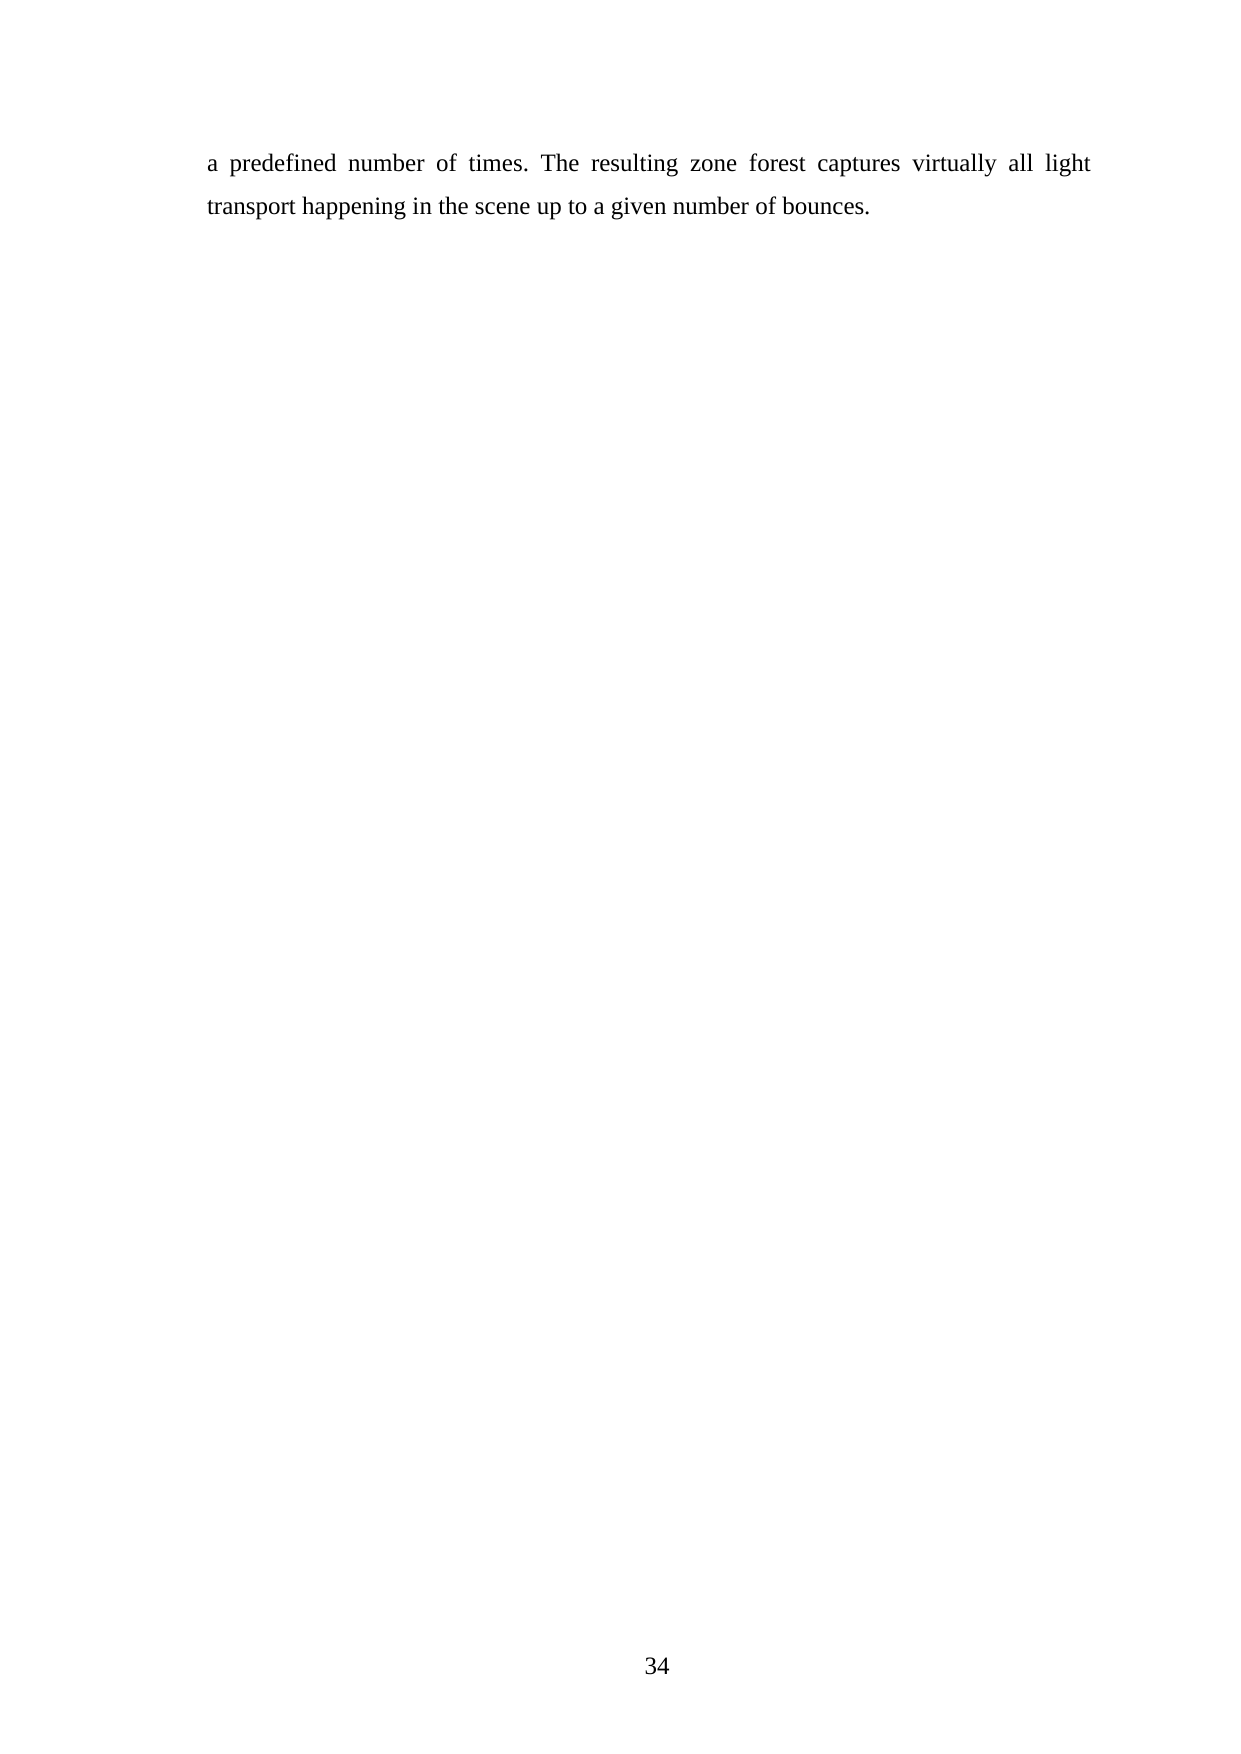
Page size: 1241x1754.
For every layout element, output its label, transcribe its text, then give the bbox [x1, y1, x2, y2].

text a predefined number of times. The resulting zone forest captures virtually all light transport happening in the scene up to a given number of bounces. [207, 148, 1092, 219]
